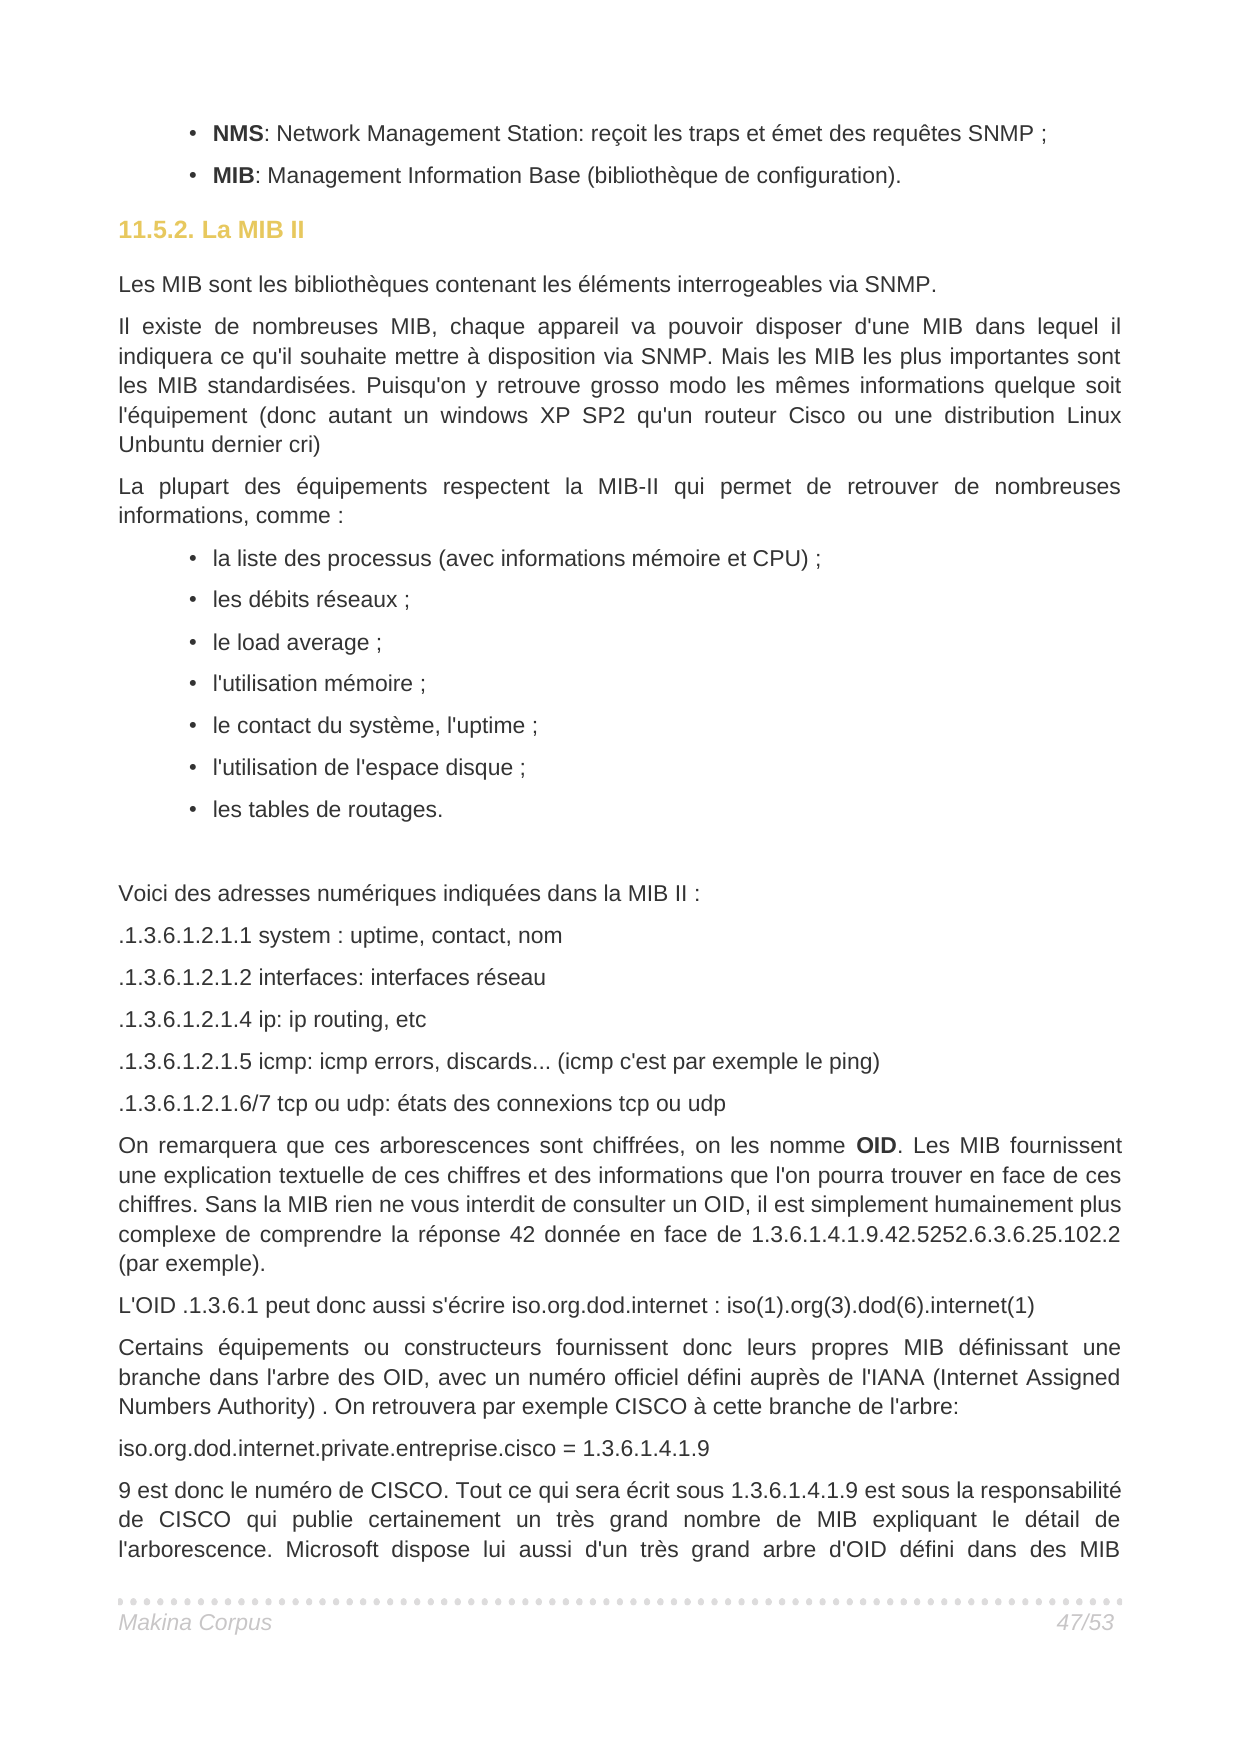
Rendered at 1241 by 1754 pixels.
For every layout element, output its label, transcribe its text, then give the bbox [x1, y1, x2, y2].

text Voici des adresses numériques indiquées dans la MIB II : [118, 878, 1122, 908]
text .1.3.6.1.2.1.5 icmp: icmp errors, discards... (icmp c'est par exemple le ping) [118, 1046, 1122, 1076]
picture [118, 1593, 1123, 1610]
text .1.3.6.1.2.1.2 interfaces: interfaces réseau [118, 962, 1122, 992]
text .1.3.6.1.2.1.4 ip: ip routing, etc [118, 1004, 1122, 1034]
text Il existe de nombreuses MIB, chaque appareil va pouvoir disposer d'une MIB dans lequel il indiquera ce qu'il souhaite mettre à disposition via SNMP. Mais les MIB les plus importantes sont les MIB standardisées. Puisqu'on y retrouve grosso modo les mêmes informations quelque soit l'équipement (donc autant un windows XP SP2 qu'un routeur Cisco ou une distribution Linux Unbuntu dernier cri) [118, 311, 1122, 458]
text L'OID .1.3.6.1 peut donc aussi s'écrire iso.org.dod.internet : iso(1).org(3).dod(6).internet(1) [118, 1290, 1122, 1319]
list le load average ; [189, 626, 1122, 656]
text Certains équipements ou constructeurs fournissent donc leurs propres MIB définissant une branche dans l'arbre des OID, avec un numéro officiel défini auprès de l'IANA (Internet Assigned Numbers Authority) . On retrouvera par exemple CISCO à cette branche de l'arbre: [118, 1332, 1122, 1420]
list NMS: Network Management Station: reçoit les traps et émet des requêtes SNMP ; [189, 118, 1122, 148]
text .1.3.6.1.2.1.6/7 tcp ou udp: états des connexions tcp ou udp [118, 1088, 1122, 1118]
text Les MIB sont les bibliothèques contenant les éléments interrogeables via SNMP. [118, 269, 1122, 298]
list l'utilisation de l'espace disque ; [189, 752, 1122, 782]
list MIB: Management Information Base (bibliothèque de configuration). [189, 160, 1122, 189]
list l'utilisation mémoire ; [189, 668, 1122, 698]
text La plupart des équipements respectent la MIB-II qui permet de retrouver de nombreuses informations, comme : [118, 471, 1122, 530]
list le contact du système, l'uptime ; [189, 710, 1122, 740]
text 9 est donc le numéro de CISCO. Tout ce qui sera écrit sous 1.3.6.1.4.1.9 est sous la responsabilité de CISCO qui publie certainement un très grand nombre de MIB expliquant le détail de l'arborescence. Microsoft dispose lui aussi d'un très grand arbre d'OID défini dans des MIB [118, 1475, 1122, 1563]
subtitle La MIB II [118, 214, 1122, 244]
list les débits réseaux ; [189, 584, 1122, 614]
list les tables de routages. [189, 794, 1122, 824]
list la liste des processus (avec informations mémoire et CPU) ; [189, 542, 1122, 572]
text On remarquera que ces arborescences sont chiffrées, on les nomme OID. Les MIB fournissent une explication textuelle de ces chiffres et des informations que l'on pourra trouver en face de ces chiffres. Sans la MIB rien ne vous interdit de consulter un OID, il est simplement humainement plus complexe de comprendre la réponse 42 donnée en face de 1.3.6.1.4.1.9.42.5252.6.3.6.25.102.2 (par exemple). [118, 1130, 1122, 1277]
text .1.3.6.1.2.1.1 system : uptime, contact, nom [118, 920, 1122, 950]
text iso.org.dod.internet.private.entreprise.cisco = 1.3.6.1.4.1.9 [118, 1433, 1122, 1462]
